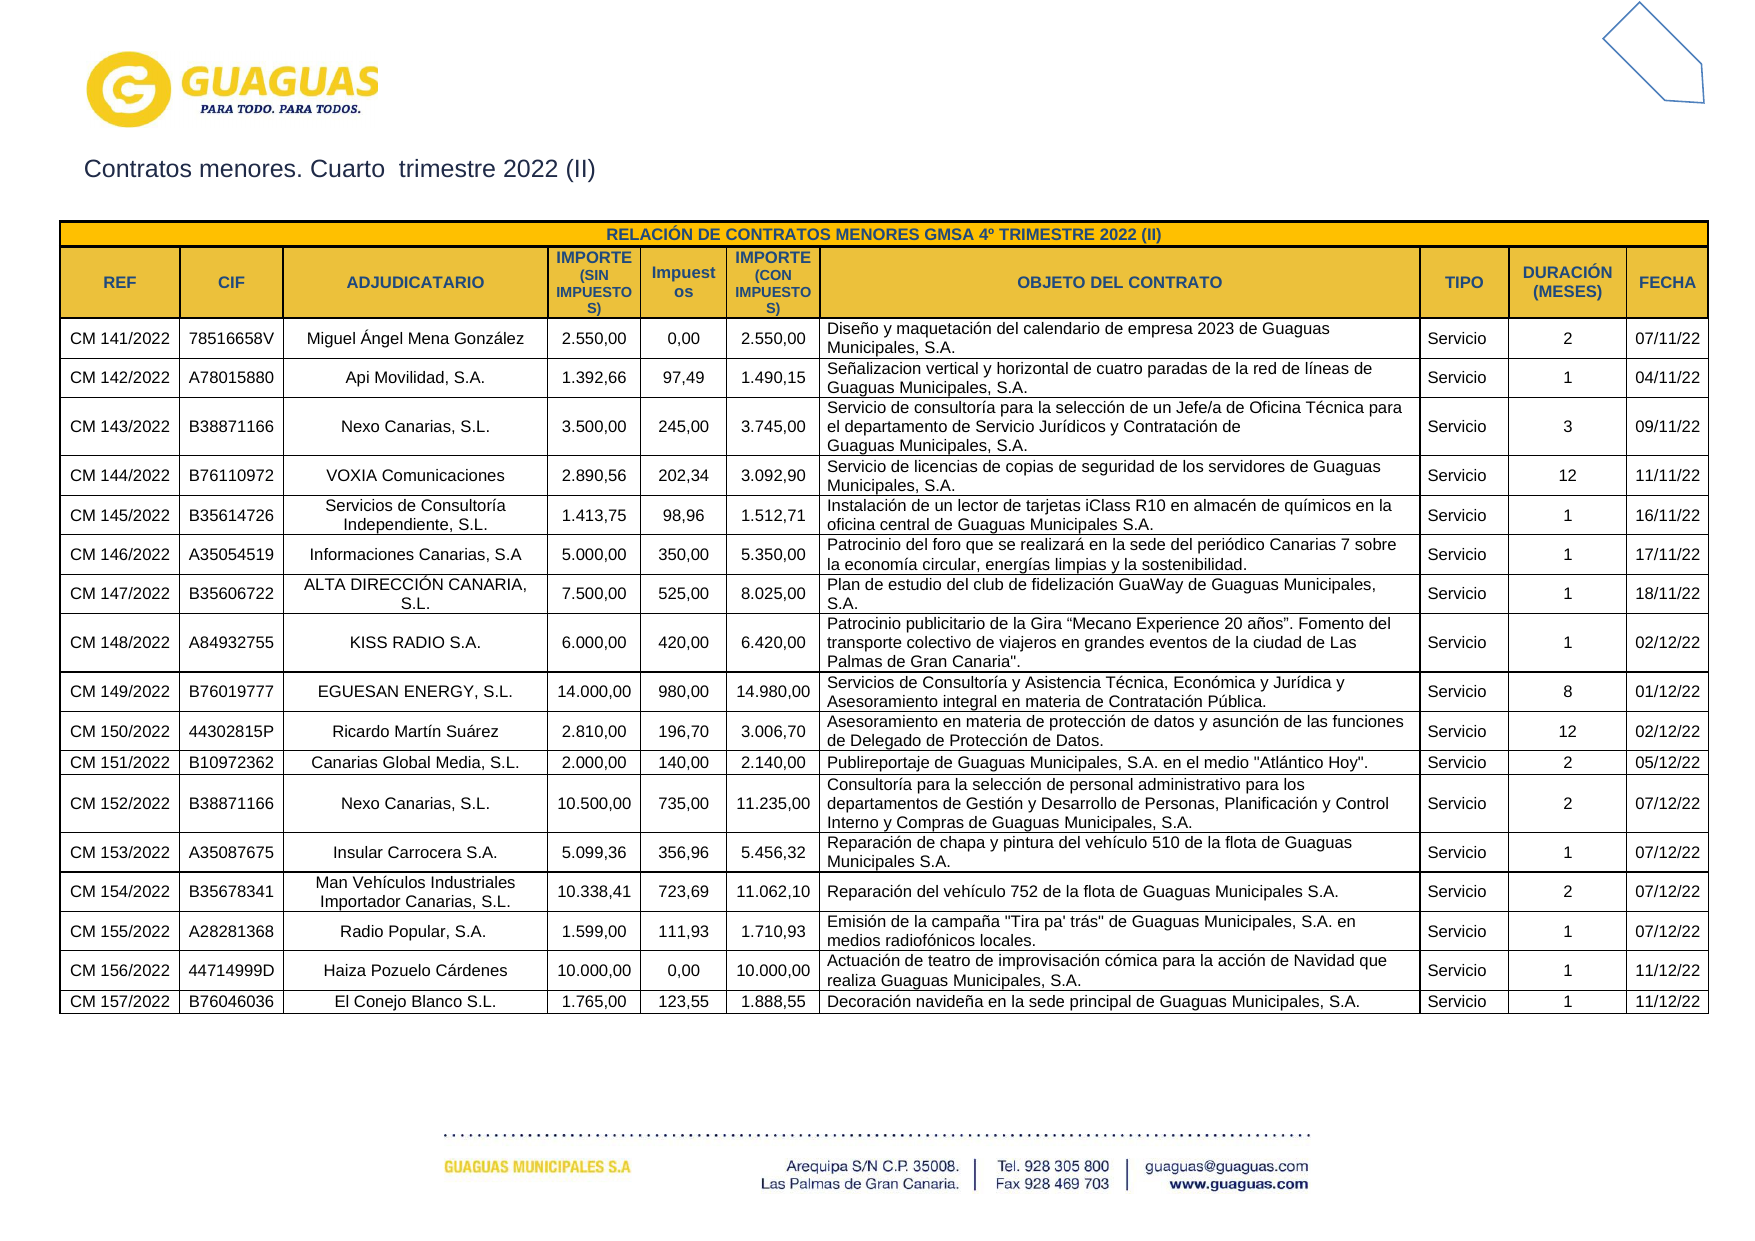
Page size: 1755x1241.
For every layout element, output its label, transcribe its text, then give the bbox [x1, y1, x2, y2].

table_cell Servicios de Consultoría Independiente, S.L. [284, 496, 547, 534]
table_cell Canarias Global Media, S.L. [284, 751, 547, 773]
table_cell 02/12/22 [1627, 712, 1708, 750]
table_cell Insular Carrocera S.A. [284, 833, 547, 871]
table_cell Servicio [1421, 575, 1508, 613]
table_cell B35678341 [180, 873, 283, 911]
table_cell 2 [1509, 873, 1626, 911]
table_cell Servicio [1421, 775, 1508, 832]
table_cell 16/11/22 [1627, 496, 1708, 534]
table_cell 7.500,00 [548, 575, 640, 613]
table_cell 17/11/22 [1627, 535, 1708, 573]
table_cell Informaciones Canarias, S.A [284, 535, 547, 573]
table_cell Plan de estudio del club de fidelización GuaWay de Guaguas Municipales, S.A. [820, 575, 1419, 613]
table_cell Nexo Canarias, S.L. [284, 398, 547, 455]
table_cell Servicio [1421, 496, 1508, 534]
table_cell Servicios de Consultoría y Asistencia Técnica, Económica y Jurídica y Asesoramiento integral en materia de Contratación Pública. [820, 673, 1419, 711]
table_cell CM 145/2022 [61, 496, 179, 534]
table_cell A35054519 [180, 535, 283, 573]
table_cell Servicio [1421, 712, 1508, 750]
table_cell Servicio [1421, 673, 1508, 711]
table_cell 6.000,00 [548, 614, 640, 671]
table_cell 02/12/22 [1627, 614, 1708, 671]
table_cell 1.888,55 [727, 991, 819, 1013]
table_cell 11.235,00 [727, 775, 819, 832]
table_cell IMPORTE (CON IMPUESTOS) [727, 248, 819, 317]
table_cell CM 151/2022 [61, 751, 179, 773]
table_cell TIPO [1421, 248, 1508, 317]
table_cell 202,34 [641, 456, 726, 495]
table_cell Asesoramiento en materia de protección de datos y asunción de las funciones de Delegado de Protección de Datos. [820, 712, 1419, 750]
table_cell Miguel Ángel Mena González [284, 319, 547, 357]
table_cell 5.099,36 [548, 833, 640, 871]
table_cell 1 [1509, 833, 1626, 871]
text Contratos menores. Cuarto trimestre 2022 (II) [84, 154, 1694, 183]
table_cell Publireportaje de Guaguas Municipales, S.A. en el medio "Atlántico Hoy". [820, 751, 1419, 773]
table_cell 11/12/22 [1627, 951, 1708, 989]
table_cell B38871166 [180, 775, 283, 832]
table_cell 07/12/22 [1627, 912, 1708, 950]
table_cell CM 144/2022 [61, 456, 179, 495]
table_cell 44302815P [180, 712, 283, 750]
table_cell Señalizacion vertical y horizontal de cuatro paradas de la red de líneas de Guaguas Municipales, S.A. [820, 359, 1419, 397]
table_cell Servicio [1421, 359, 1508, 397]
table_cell CM 142/2022 [61, 359, 179, 397]
table_cell 1.512,71 [727, 496, 819, 534]
table_cell CM 152/2022 [61, 775, 179, 832]
table_cell 5.000,00 [548, 535, 640, 573]
table_cell 8.025,00 [727, 575, 819, 613]
table_cell 1 [1509, 991, 1626, 1013]
table_cell Servicio [1421, 319, 1508, 357]
table_cell 11/11/22 [1627, 456, 1708, 495]
table_cell 05/12/22 [1627, 751, 1708, 773]
table_cell B38871166 [180, 398, 283, 455]
table_cell Haiza Pozuelo Cárdenes [284, 951, 547, 989]
table_cell Ricardo Martín Suárez [284, 712, 547, 750]
table_cell 420,00 [641, 614, 726, 671]
table_cell 2.550,00 [548, 319, 640, 357]
table_cell 11/12/22 [1627, 991, 1708, 1013]
table_cell Decoración navideña en la sede principal de Guaguas Municipales, S.A. [820, 991, 1419, 1013]
table_cell CIF [181, 248, 282, 317]
table_cell CM 143/2022 [61, 398, 179, 455]
table_cell 140,00 [641, 751, 726, 773]
table_cell Servicio de consultoría para la selección de un Jefe/a de Oficina Técnica para el departamento de Servicio Jurídicos y Contratación de Guaguas Municipales, S.A. [820, 398, 1419, 455]
table_cell 1 [1509, 951, 1626, 989]
table_cell 723,69 [641, 873, 726, 911]
table_cell DURACIÓN (MESES) [1510, 248, 1626, 317]
table_cell EGUESAN ENERGY, S.L. [284, 673, 547, 711]
table_cell 2 [1509, 775, 1626, 832]
table_cell Servicio [1421, 912, 1508, 950]
table_cell Servicio [1421, 535, 1508, 573]
table_cell FECHA [1627, 248, 1707, 317]
table_cell IMPORTE (SIN IMPUESTOS) [549, 248, 640, 317]
table_cell 350,00 [641, 535, 726, 573]
table_cell 0,00 [641, 951, 726, 989]
table_cell 1 [1509, 575, 1626, 613]
table_cell CM 153/2022 [61, 833, 179, 871]
table_cell 3.092,90 [727, 456, 819, 495]
table_cell 07/12/22 [1627, 775, 1708, 832]
table_cell 10.000,00 [548, 951, 640, 989]
table_cell Reparación de chapa y pintura del vehículo 510 de la flota de Guaguas Municipales S.A. [820, 833, 1419, 871]
table_cell 980,00 [641, 673, 726, 711]
table_cell 14.980,00 [727, 673, 819, 711]
table_cell Api Movilidad, S.A. [284, 359, 547, 397]
table_cell CM 154/2022 [61, 873, 179, 911]
table_cell Actuación de teatro de improvisación cómica para la acción de Navidad que realiza Guaguas Municipales, S.A. [820, 951, 1419, 989]
table_cell Servicio [1421, 951, 1508, 989]
table_cell Emisión de la campaña "Tira pa' trás" de Guaguas Municipales, S.A. en medios radiofónicos locales. [820, 912, 1419, 950]
table_header RELACIÓN DE CONTRATOS MENORES GMSA 4º TRIMESTRE 2022 (II) [61, 223, 1707, 245]
table_cell 3.500,00 [548, 398, 640, 455]
table_cell 44714999D [180, 951, 283, 989]
table_cell 6.420,00 [727, 614, 819, 671]
table_cell B10972362 [180, 751, 283, 773]
table_cell A35087675 [180, 833, 283, 871]
table_cell A84932755 [180, 614, 283, 671]
table_cell 245,00 [641, 398, 726, 455]
table_cell 10.500,00 [548, 775, 640, 832]
table_cell 09/11/22 [1627, 398, 1708, 455]
table_cell 0,00 [641, 319, 726, 357]
table_cell 1 [1509, 496, 1626, 534]
table_cell Radio Popular, S.A. [284, 912, 547, 950]
table_cell 111,93 [641, 912, 726, 950]
table_cell 18/11/22 [1627, 575, 1708, 613]
table_cell 07/11/22 [1627, 319, 1708, 357]
table_cell 2.890,56 [548, 456, 640, 495]
table_cell CM 147/2022 [61, 575, 179, 613]
table_cell 04/11/22 [1627, 359, 1708, 397]
table_cell CM 150/2022 [61, 712, 179, 750]
table_cell 3.745,00 [727, 398, 819, 455]
table_cell 735,00 [641, 775, 726, 832]
table_cell Servicio [1421, 398, 1508, 455]
picture [443, 1134, 1311, 1194]
table_cell Instalación de un lector de tarjetas iClass R10 en almacén de químicos en la oficina central de Guaguas Municipales S.A. [820, 496, 1419, 534]
table_cell 1 [1509, 535, 1626, 573]
table_cell KISS RADIO S.A. [284, 614, 547, 671]
table_cell 14.000,00 [548, 673, 640, 711]
table_cell Servicio [1421, 991, 1508, 1013]
table_cell 1 [1509, 912, 1626, 950]
table_cell B76019777 [180, 673, 283, 711]
table_cell Servicio [1421, 614, 1508, 671]
table_cell 12 [1509, 456, 1626, 495]
table_cell B35606722 [180, 575, 283, 613]
table_cell 10.000,00 [727, 951, 819, 989]
table_cell ALTA DIRECCIÓN CANARIA, S.L. [284, 575, 547, 613]
table_cell 1.765,00 [548, 991, 640, 1013]
table_cell 1.490,15 [727, 359, 819, 397]
table_cell Servicio [1421, 751, 1508, 773]
table_cell 07/12/22 [1627, 833, 1708, 871]
table_cell 1.413,75 [548, 496, 640, 534]
table_cell OBJETO DEL CONTRATO [821, 248, 1419, 317]
table_cell CM 156/2022 [61, 951, 179, 989]
table_cell 525,00 [641, 575, 726, 613]
table_cell 123,55 [641, 991, 726, 1013]
table_cell 11.062,10 [727, 873, 819, 911]
table_cell 196,70 [641, 712, 726, 750]
table_cell Patrocinio publicitario de la Gira “Mecano Experience 20 años”. Fomento del transporte colectivo de viajeros en grandes eventos de la ciudad de Las Palmas de Gran Canaria". [820, 614, 1419, 671]
table_cell B35614726 [180, 496, 283, 534]
table_cell Servicio de licencias de copias de seguridad de los servidores de Guaguas Municipales, S.A. [820, 456, 1419, 495]
table_cell B76110972 [180, 456, 283, 495]
table_cell 1.599,00 [548, 912, 640, 950]
table_cell 2.000,00 [548, 751, 640, 773]
table_cell 1 [1509, 614, 1626, 671]
table_cell Consultoría para la selección de personal administrativo para los departamentos de Gestión y Desarrollo de Personas, Planificación y Control Interno y Compras de Guaguas Municipales, S.A. [820, 775, 1419, 832]
table_cell 01/12/22 [1627, 673, 1708, 711]
table_cell 8 [1509, 673, 1626, 711]
table_cell CM 141/2022 [61, 319, 179, 357]
table_cell 1 [1509, 359, 1626, 397]
table_cell A78015880 [180, 359, 283, 397]
table_cell CM 155/2022 [61, 912, 179, 950]
table_cell 2.140,00 [727, 751, 819, 773]
picture [86, 51, 378, 128]
table_cell 3 [1509, 398, 1626, 455]
table_cell 2.550,00 [727, 319, 819, 357]
table_cell 97,49 [641, 359, 726, 397]
table_cell CM 149/2022 [61, 673, 179, 711]
table_cell 1.710,93 [727, 912, 819, 950]
table_cell 356,96 [641, 833, 726, 871]
table_cell Servicio [1421, 456, 1508, 495]
table_cell 2.810,00 [548, 712, 640, 750]
table_cell Nexo Canarias, S.L. [284, 775, 547, 832]
table_cell 07/12/22 [1627, 873, 1708, 911]
table_cell Man Vehículos Industriales Importador Canarias, S.L. [284, 873, 547, 911]
table_cell Servicio [1421, 833, 1508, 871]
table_cell A28281368 [180, 912, 283, 950]
table_cell 12 [1509, 712, 1626, 750]
table_cell 5.350,00 [727, 535, 819, 573]
table_cell CM 146/2022 [61, 535, 179, 573]
table_cell Diseño y maquetación del calendario de empresa 2023 de Guaguas Municipales, S.A. [820, 319, 1419, 357]
table_cell CM 148/2022 [61, 614, 179, 671]
table_cell El Conejo Blanco S.L. [284, 991, 547, 1013]
table_cell 5.456,32 [727, 833, 819, 871]
table_cell Impuestos [641, 248, 726, 317]
table_cell 78516658V [180, 319, 283, 357]
table_cell CM 157/2022 [61, 991, 179, 1013]
table_cell 3.006,70 [727, 712, 819, 750]
table_cell Reparación del vehículo 752 de la flota de Guaguas Municipales S.A. [820, 873, 1419, 911]
table_cell Servicio [1421, 873, 1508, 911]
table_cell REF [61, 248, 179, 317]
table_cell VOXIA Comunicaciones [284, 456, 547, 495]
table_cell 2 [1509, 319, 1626, 357]
table_cell ADJUDICATARIO [284, 248, 547, 317]
table_cell B76046036 [180, 991, 283, 1013]
table_cell Patrocinio del foro que se realizará en la sede del periódico Canarias 7 sobre la economía circular, energías limpias y la sostenibilidad. [820, 535, 1419, 573]
table_cell 10.338,41 [548, 873, 640, 911]
table_cell 98,96 [641, 496, 726, 534]
table_cell 2 [1509, 751, 1626, 773]
table_cell 1.392,66 [548, 359, 640, 397]
